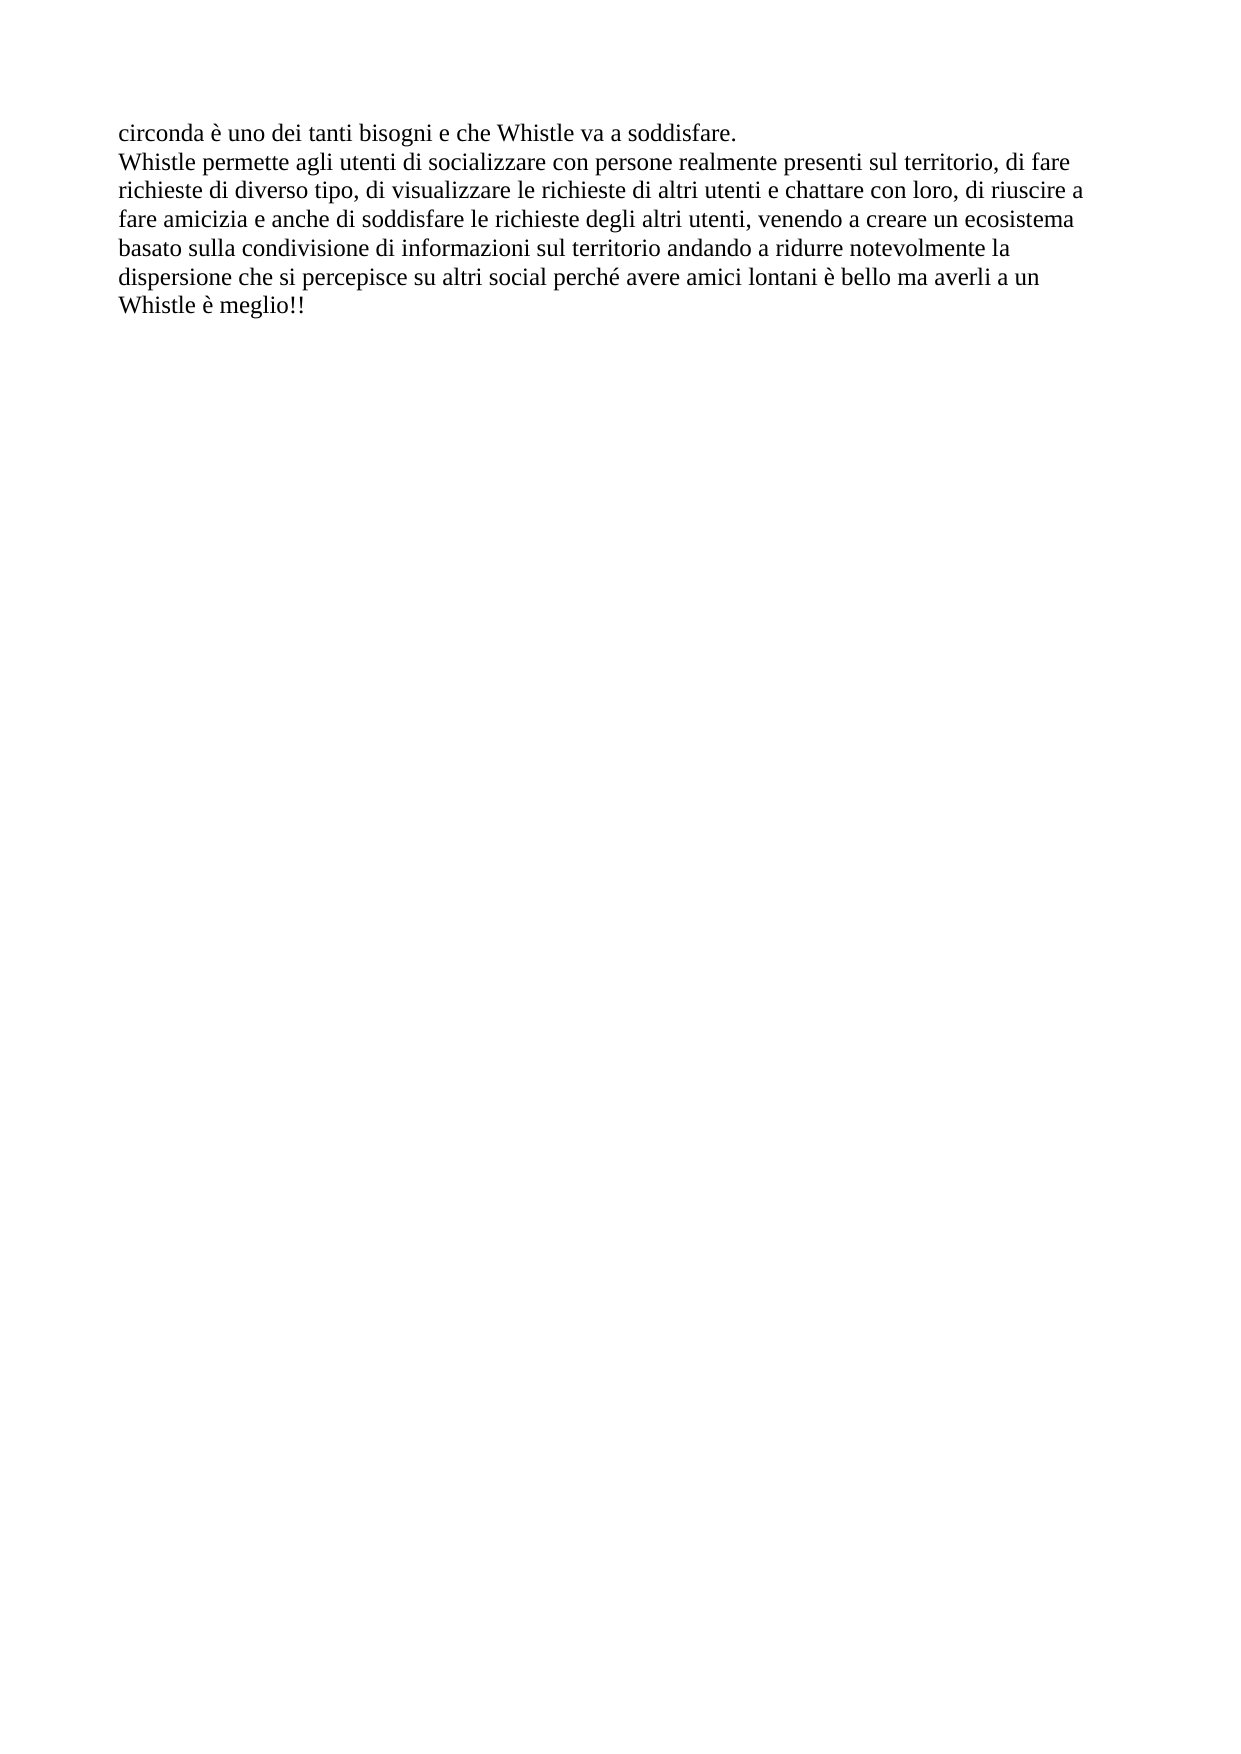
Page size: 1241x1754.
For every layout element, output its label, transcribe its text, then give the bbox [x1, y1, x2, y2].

text circonda è uno dei tanti bisogni e che Whistle va a soddisfare. [118, 118, 1122, 147]
text Whistle permette agli utenti di socializzare con persone realmente presenti sul territorio, di fare richieste di diverso tipo, di visualizzare le richieste di altri utenti e chattare con loro, di riuscire a fare amicizia e anche di soddisfare le richieste degli altri utenti, venendo a creare un ecosistema basato sulla condivisione di informazioni sul territorio andando a ridurre notevolmente la dispersione che si percepisce su altri social perché avere amici lontani è bello ma averli a un Whistle è meglio!! [118, 147, 1122, 319]
